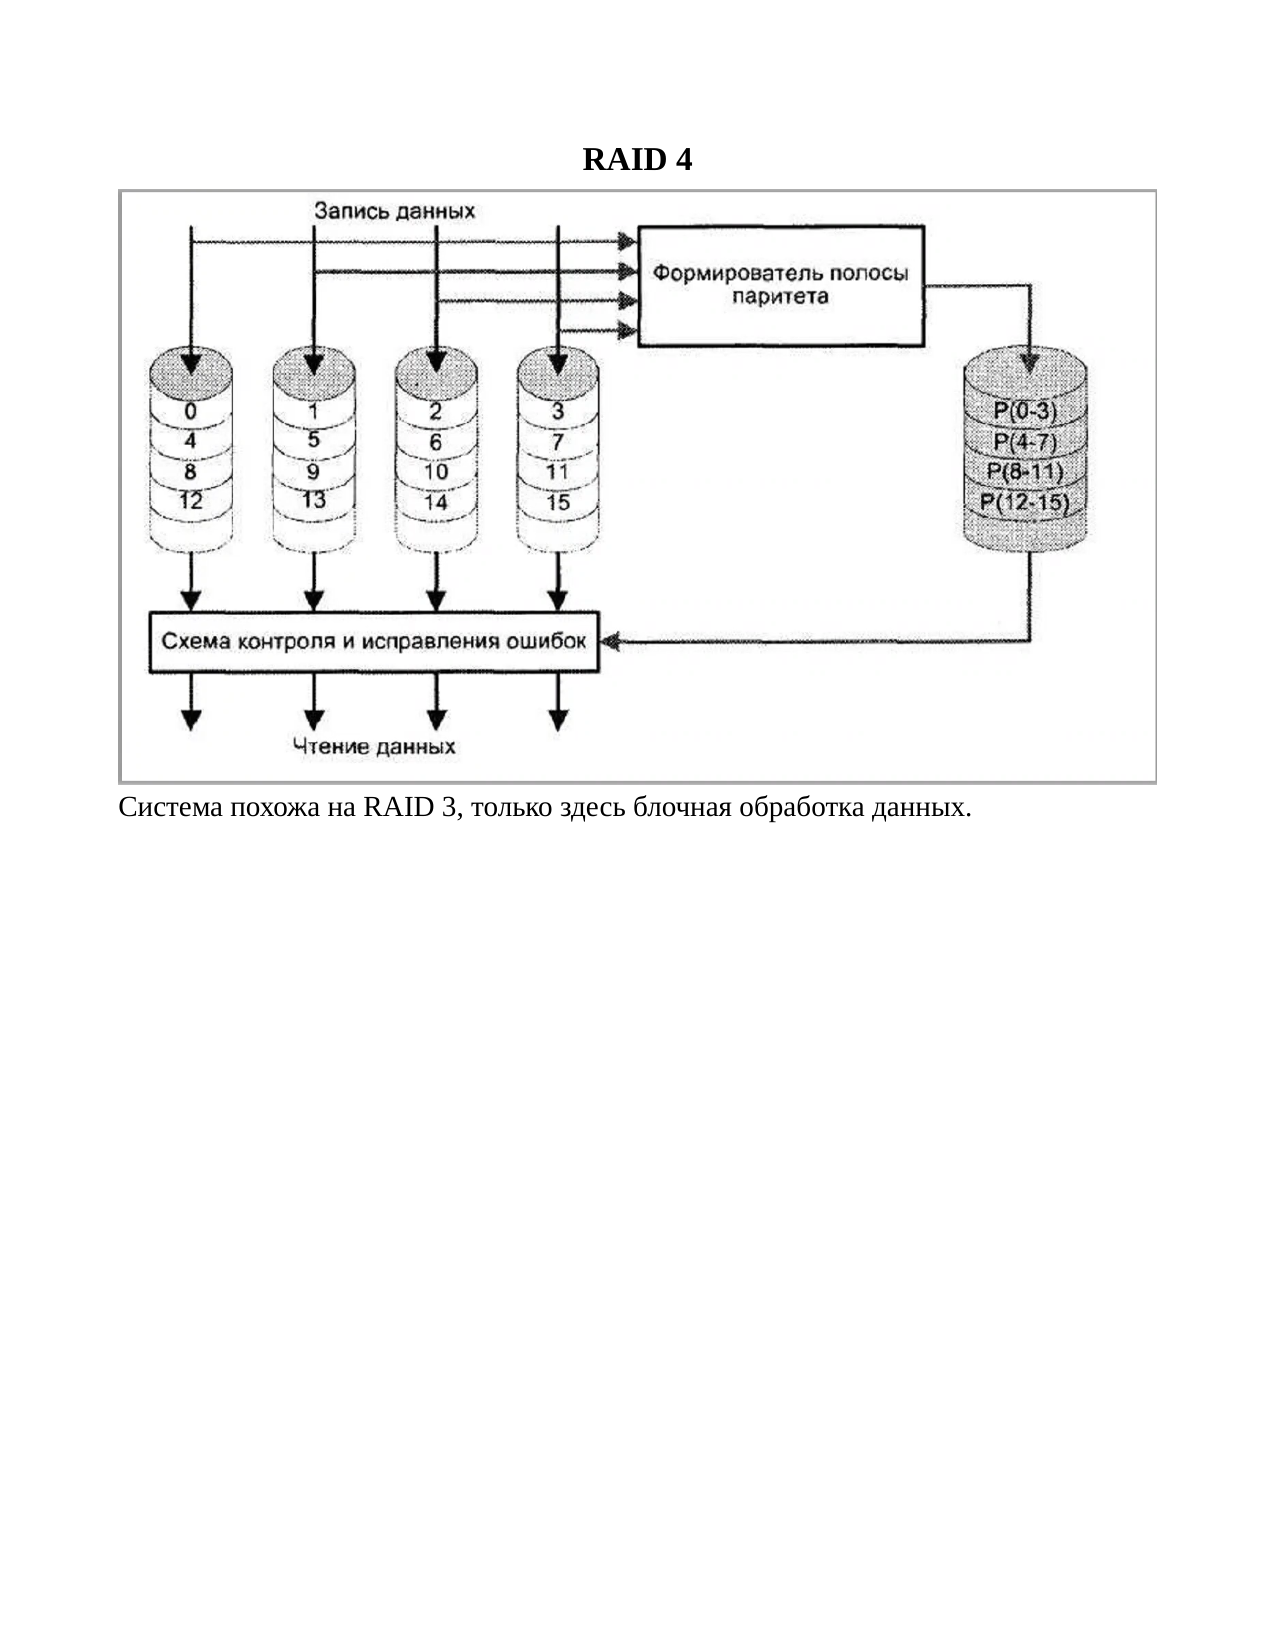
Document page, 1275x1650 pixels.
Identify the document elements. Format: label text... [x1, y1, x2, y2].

picture [118, 189, 1157, 785]
text Система похожа на RAID 3, только здесь блочная обработка данных. [118, 785, 1157, 823]
subtitle RAID 4 [118, 139, 1157, 177]
